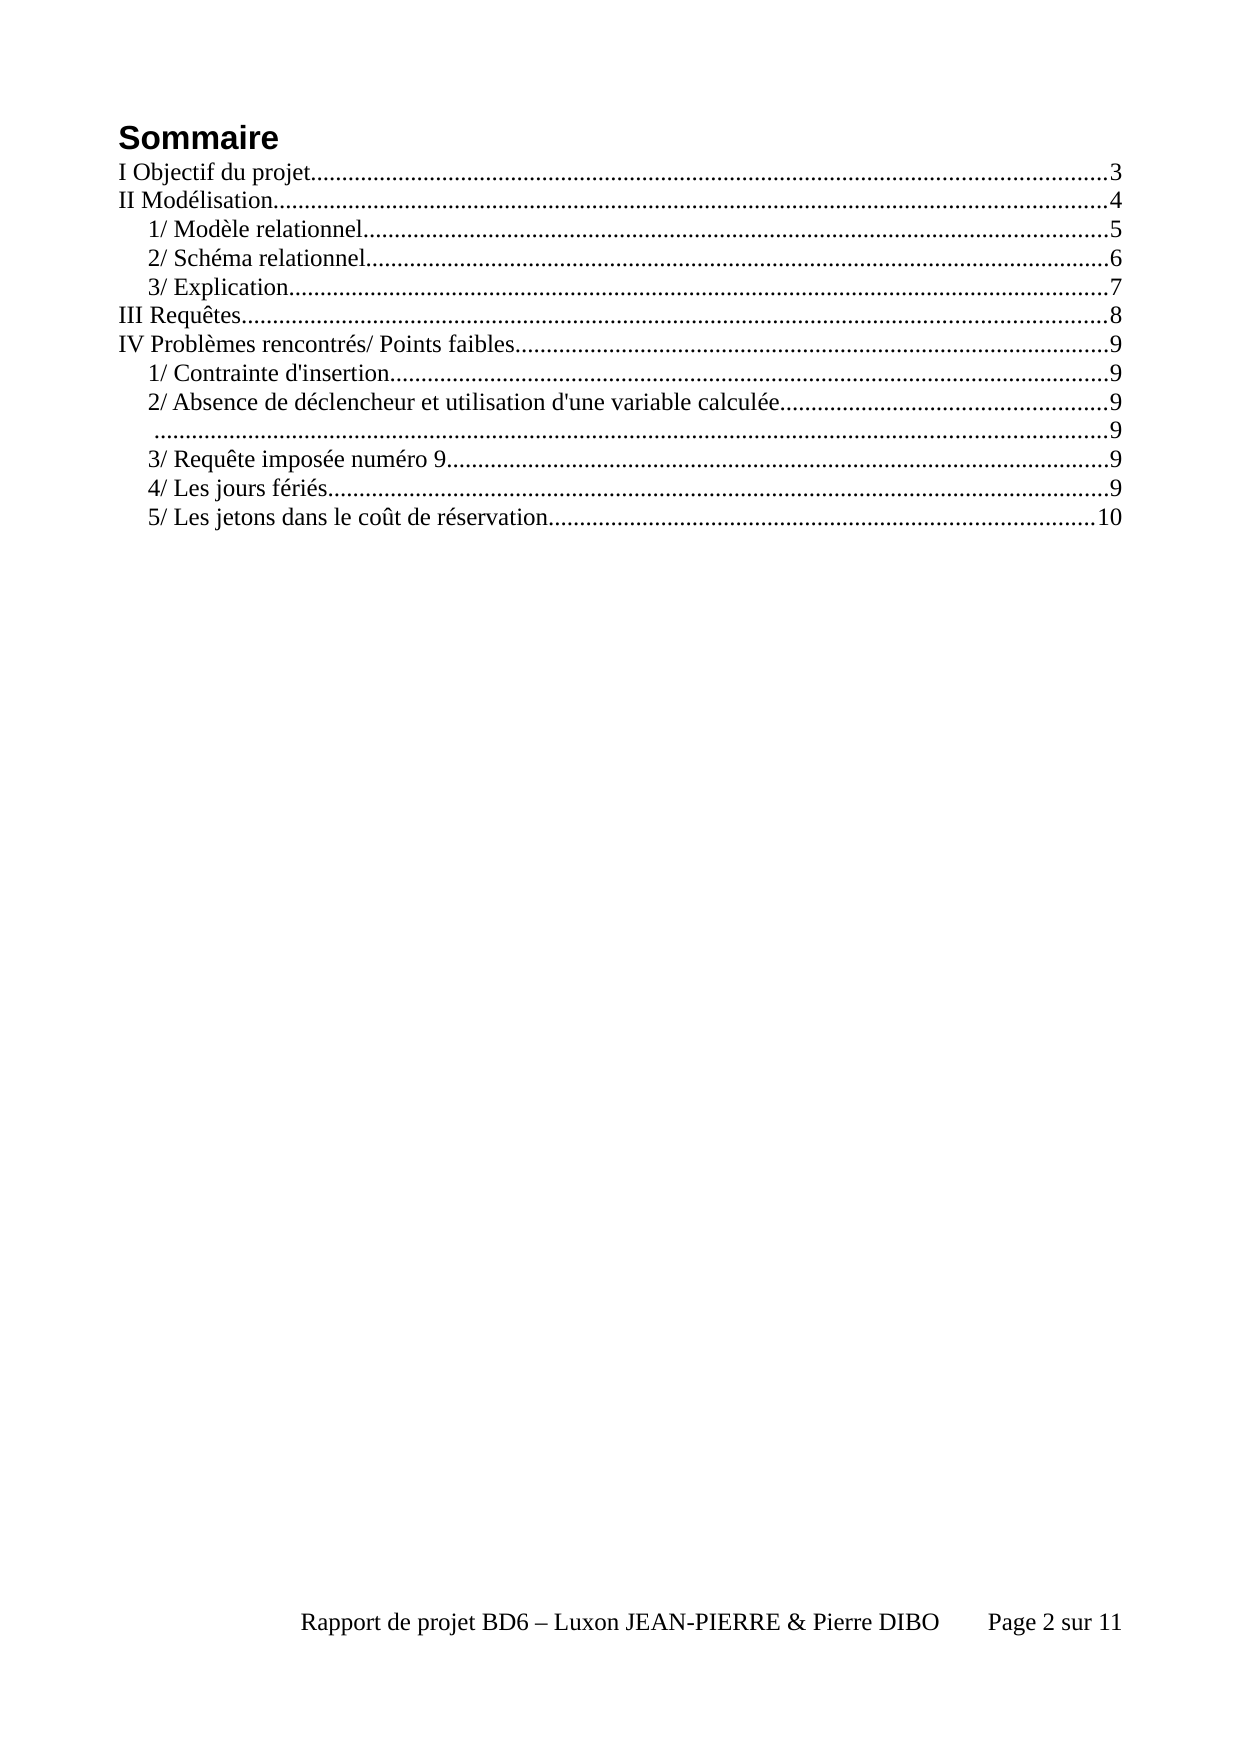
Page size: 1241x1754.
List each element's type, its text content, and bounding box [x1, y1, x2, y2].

text 2/ Schéma relationnel 6 [148, 243, 1122, 272]
text 1/ Modèle relationnel 5 [148, 214, 1122, 243]
text III Requêtes 8 [118, 300, 1122, 329]
text 9 [148, 415, 1122, 444]
text 3/ Requête imposée numéro 9 9 [148, 444, 1122, 473]
text 2/ Absence de déclencheur et utilisation d'une variable calculée 9 [148, 387, 1122, 415]
text 4/ Les jours fériés 9 [148, 473, 1122, 502]
text IV Problèmes rencontrés/ Points faibles 9 [118, 329, 1122, 358]
text 5/ Les jetons dans le coût de réservation 10 [148, 502, 1122, 530]
text I Objectif du projet 3 [118, 157, 1122, 185]
text II Modélisation 4 [118, 185, 1122, 214]
text 1/ Contrainte d'insertion 9 [148, 358, 1122, 387]
text 3/ Explication 7 [148, 272, 1122, 300]
subtitle Sommaire [118, 118, 1122, 157]
